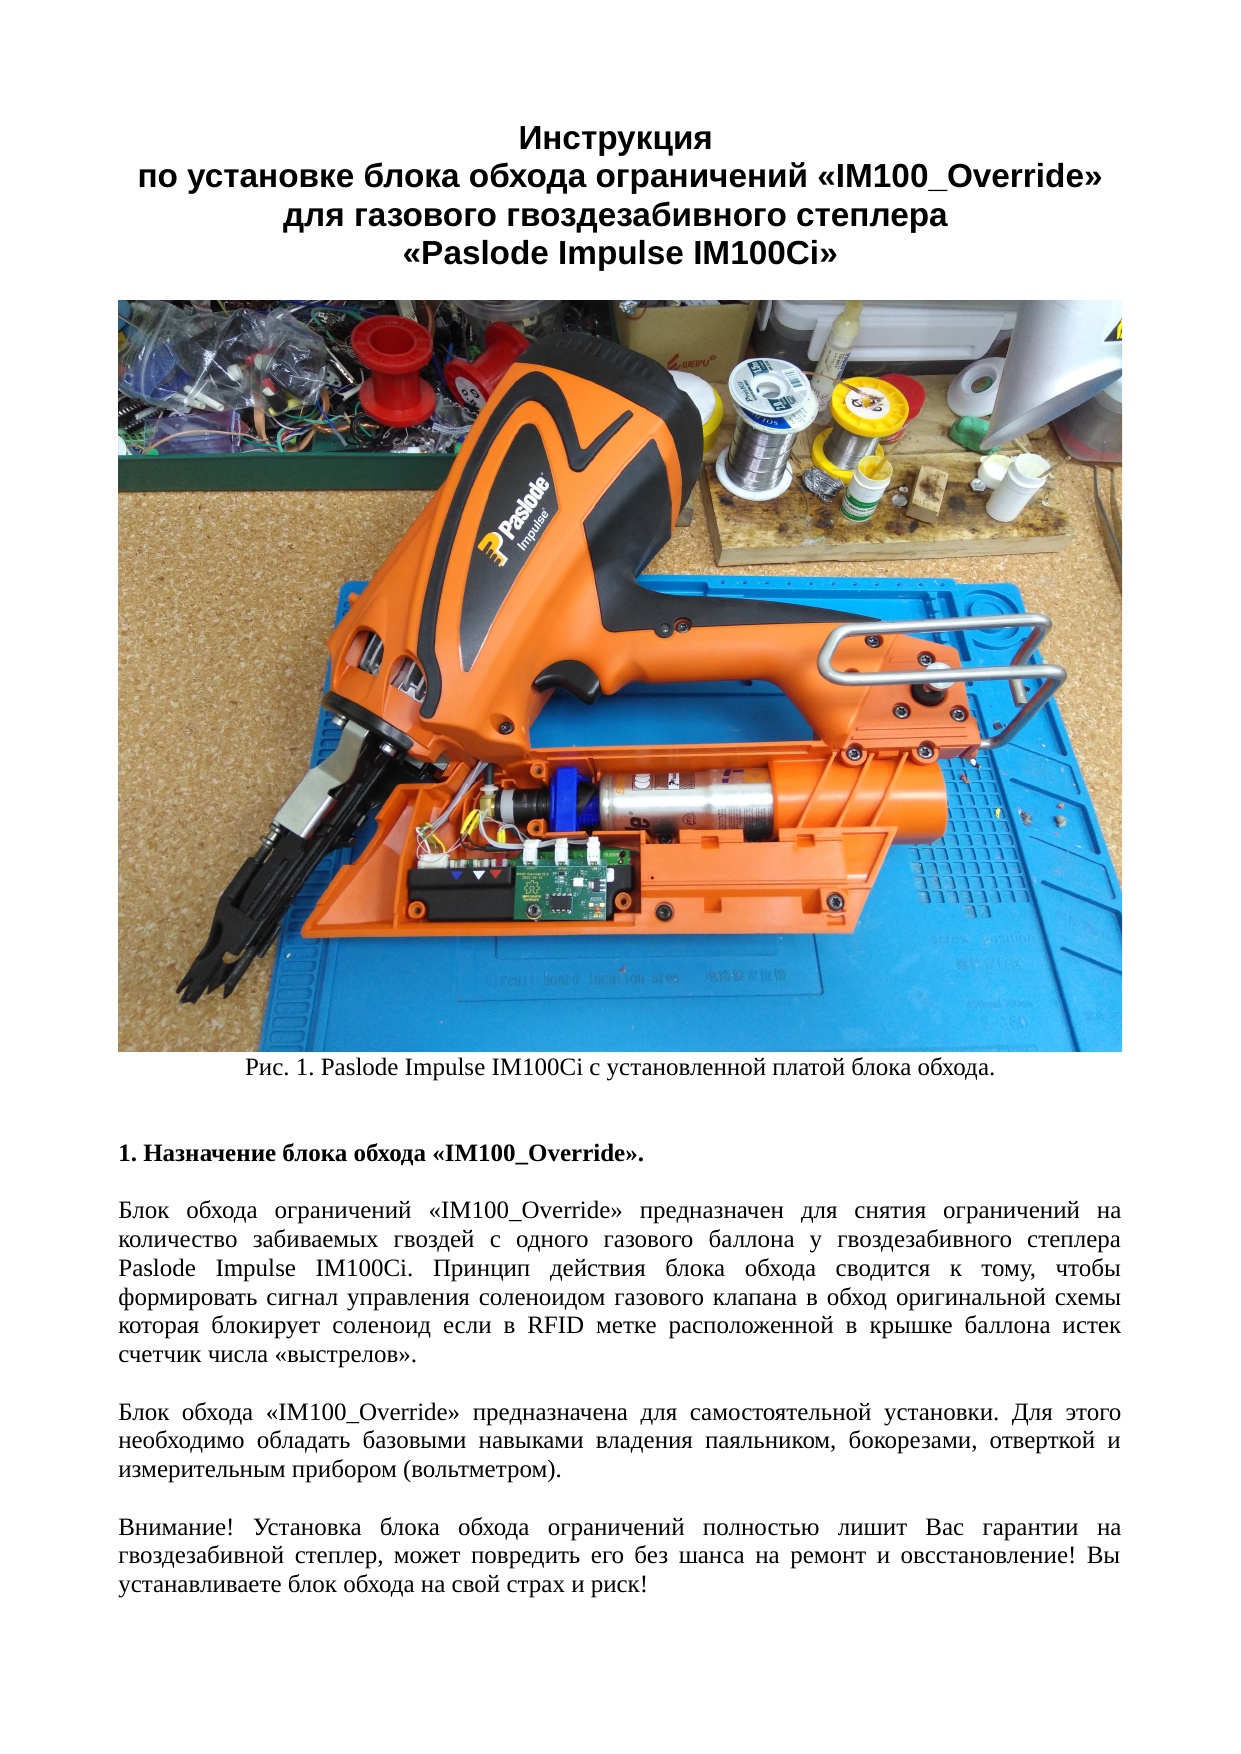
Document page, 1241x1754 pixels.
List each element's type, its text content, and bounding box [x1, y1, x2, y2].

subtitle «Paslode Impulse IM100Ci» [118, 233, 1122, 272]
text Внимание! Установка блока обхода ограничений полностью лишит Вас гарантии на гвоздезабивной степлер, может повредить его без шанса на ремонт и овсстановление! Вы устанавливаете блок обхода на свой страх и риск! [118, 1512, 1122, 1598]
picture [118, 300, 1123, 1052]
subtitle по установке блока обхода ограничений «IM100_Override» для газового гвоздезабивного степлера [118, 157, 1122, 233]
text 1. Назначение блока обхода «IM100_Override». [118, 1138, 1122, 1167]
text Блок обхода ограничений «IM100_Override» предназначен для снятия ограничений на количество забиваемых гвоздей с одного газового баллона у гвоздезабивного степлера Paslode Impulse IM100Ci. Принцип действия блока обхода сводится к тому, чтобы формировать сигнал управления соленоидом газового клапана в обход оригинальной схемы которая блокирует соленоид если в RFID метке расположенной в крышке баллона истек счетчик числа «выстрелов». [118, 1195, 1122, 1368]
subtitle Инструкция [118, 118, 1122, 157]
text Блок обхода «IM100_Override» предназначена для самостоятельной установки. Для этого необходимо обладать базовыми навыками владения паяльником, бокорезами, отверткой и измерительным прибором (вольтметром). [118, 1397, 1122, 1483]
text Рис. 1. Paslode Impulse IM100Ci с установленной платой блока обхода. [118, 1052, 1122, 1080]
